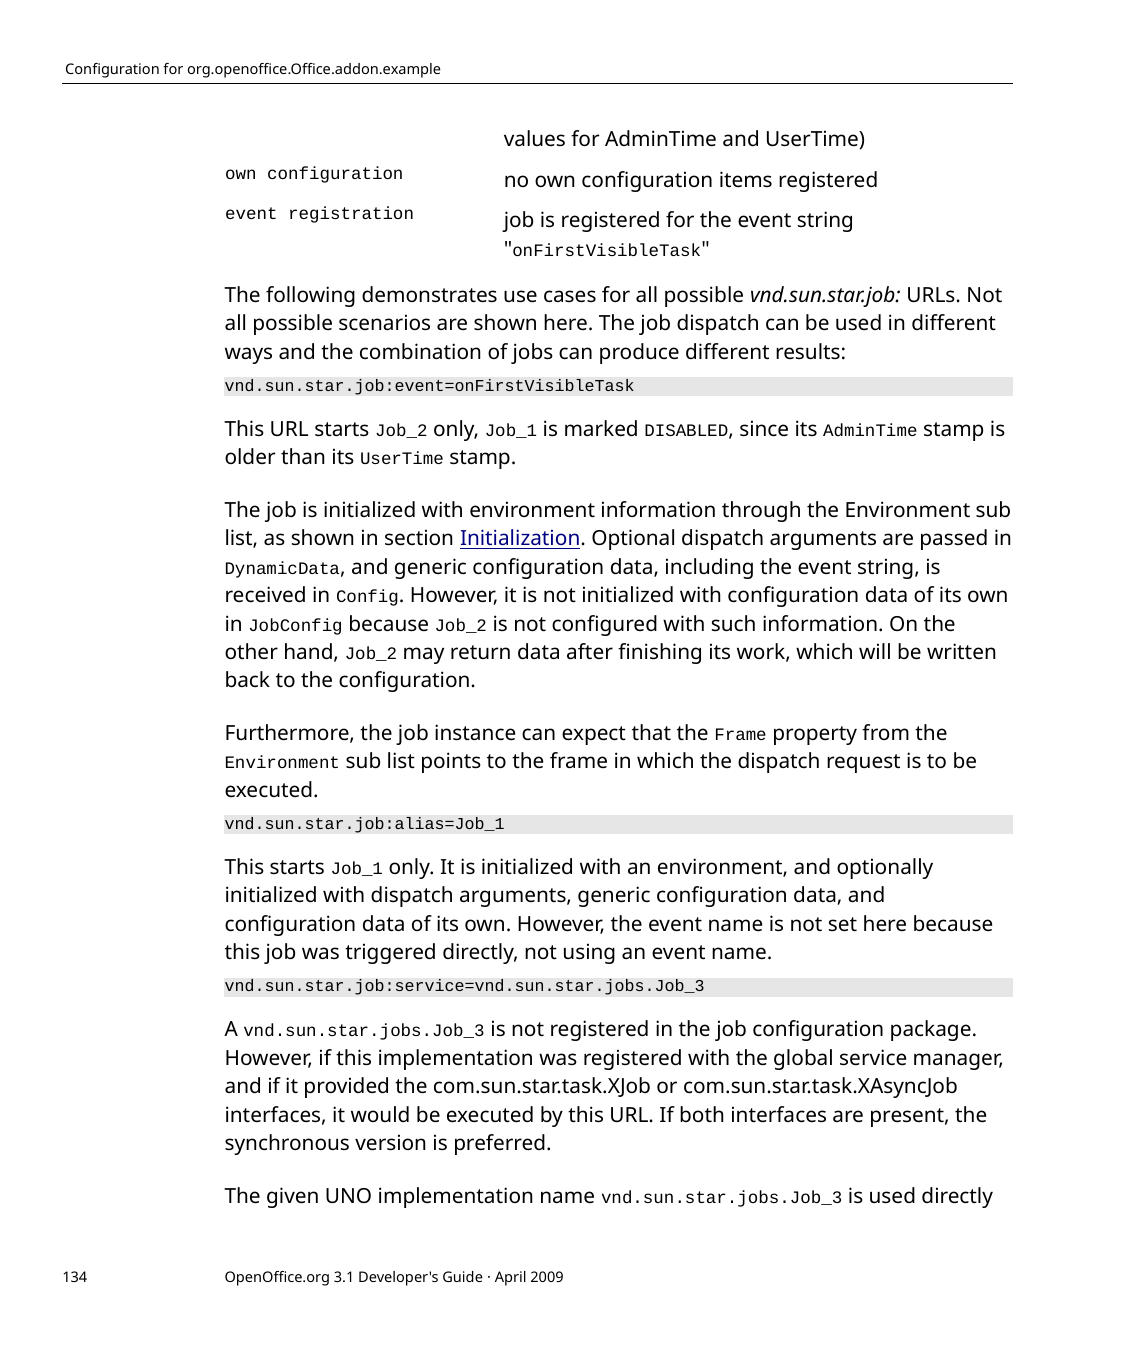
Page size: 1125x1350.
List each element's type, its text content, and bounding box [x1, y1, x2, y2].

text This starts Job_1 only. It is initialized with an environment, and optionally initialized with dispatch arguments, generic configuration data, and configuration data of its own. However, the event name is not set here because this job was triggered directly, not using an event name. [224, 852, 1013, 966]
table_cell own configuration [225, 159, 503, 199]
text vnd.sun.star.job:event=onFirstVisibleTask [224, 377, 1013, 396]
table_cell job is registered for the event string "onFirstVisibleTask" [504, 199, 1012, 268]
table_cell event registration [225, 199, 503, 268]
table_cell no own configuration items registered [504, 159, 1012, 199]
table_cell values for AdminTime and UserTime) [504, 118, 1012, 159]
text The following demonstrates use cases for all possible vnd.sun.star.job: URLs. Not all possible scenarios are shown here. The job dispatch can be used in different ways and the combination of jobs can produce different results: [224, 280, 1013, 365]
text A vnd.sun.star.jobs.Job_3 is not registered in the job configuration package. However, if this implementation was registered with the global service manager, and if it provided the com.sun.star.task.XJob or com.sun.star.task.XAsyncJob interfaces, it would be executed by this URL. If both interfaces are present, the synchronous version is preferred. [224, 1014, 1013, 1157]
text The given UNO implementation name vnd.sun.star.jobs.Job_3 is used directly [224, 1181, 1013, 1209]
table_cell [225, 118, 503, 159]
text Furthermore, the job instance can expect that the Frame property from the Environment sub list points to the frame in which the dispatch request is to be executed. [224, 718, 1013, 803]
text This URL starts Job_2 only, Job_1 is marked DISABLED, since its AdminTime stamp is older than its UserTime stamp. [224, 414, 1013, 471]
text vnd.sun.star.job:alias=Job_1 [224, 815, 1013, 834]
text The job is initialized with environment information through the Environment sub list, as shown in section Initialization. Optional dispatch arguments are passed in DynamicData, and generic configuration data, including the event string, is received in Config. However, it is not initialized with configuration data of its own in JobConfig because Job_2 is not configured with such information. On the other hand, Job_2 may return data after finishing its work, which will be written back to the configuration. [224, 495, 1013, 694]
text vnd.sun.star.job:service=vnd.sun.star.jobs.Job_3 [224, 978, 1013, 997]
